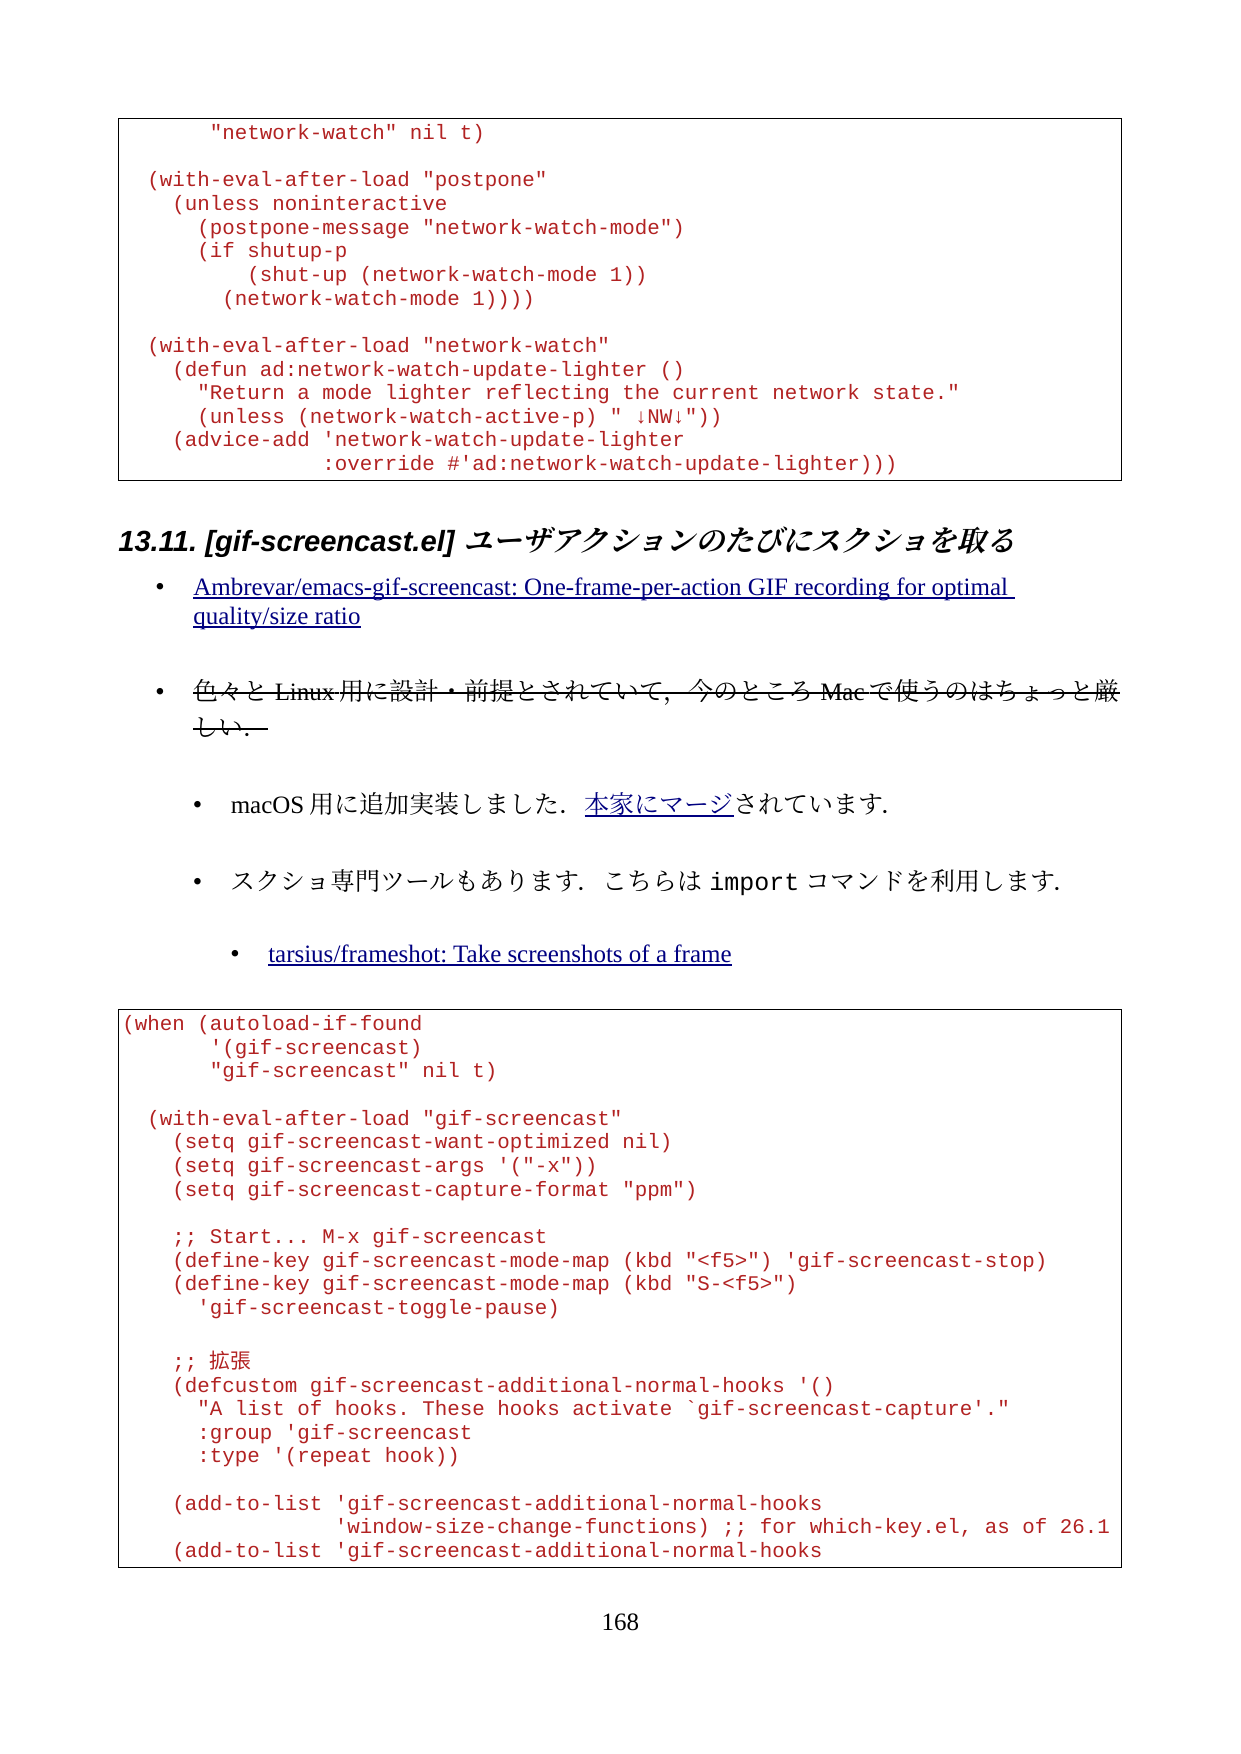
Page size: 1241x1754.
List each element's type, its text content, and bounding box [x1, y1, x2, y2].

text (defcustom gif-screencast-additional-normal-hooks '() [119, 1371, 1121, 1394]
text '(gif-screencast) [119, 1033, 1121, 1056]
text 'gif-screencast-toggle-pause) [119, 1293, 1121, 1317]
text (if shutup-p [119, 236, 1121, 260]
list Ambrevar/emacs-gif-screencast: One-frame-per-action GIF recording for optimal quality/size ratio [156, 572, 1122, 659]
text (when (autoload-if-found [119, 1010, 1121, 1033]
list 色々と Linux用に設計・前提とされていて，今のところ Macで使うのはちょっと厳しい． [156, 671, 1122, 772]
text "Return a mode lighter reflecting the current network state." [119, 378, 1121, 402]
list スクショ専門ツールもあります．こちらは import コマンドを利用します． [193, 862, 1122, 927]
text :group 'gif-screencast [119, 1418, 1121, 1442]
list tarsius/frameshot: Take screenshots of a frame [231, 939, 1122, 997]
text "gif-screencast" nil t) [119, 1056, 1121, 1080]
text ;; Start... M-x gif-screencast [119, 1222, 1121, 1246]
text (define-key gif-screencast-mode-map (kbd "<f5>") 'gif-screencast-stop) [119, 1246, 1121, 1269]
text (with-eval-after-load "postpone" [119, 165, 1121, 189]
text (setq gif-screencast-capture-format "ppm") [119, 1175, 1121, 1198]
text (shut-up (network-watch-mode 1)) [119, 260, 1121, 284]
text (setq gif-screencast-want-optimized nil) [119, 1127, 1121, 1151]
text :type '(repeat hook)) [119, 1442, 1121, 1465]
text 'window-size-change-functions) ;; for which-key.el, as of 26.1 [119, 1512, 1121, 1536]
text (with-eval-after-load "network-watch" [119, 331, 1121, 354]
text (add-to-list 'gif-screencast-additional-normal-hooks [119, 1536, 1121, 1567]
text :override #'ad:network-watch-update-lighter))) [119, 449, 1121, 480]
text ;; 拡張 [119, 1340, 1121, 1371]
text (define-key gif-screencast-mode-map (kbd "S-<f5>") [119, 1269, 1121, 1293]
text (with-eval-after-load "gif-screencast" [119, 1104, 1121, 1127]
list macOS用に追加実装しました．本家にマージされています． [193, 784, 1122, 849]
text (defun ad:network-watch-update-lighter () [119, 354, 1121, 378]
text "network-watch" nil t) [119, 119, 1121, 142]
text "A list of hooks. These hooks activate `gif-screencast-capture'." [119, 1394, 1121, 1418]
text (unless (network-watch-active-p) " ↓NW↓")) [119, 402, 1121, 426]
subtitle [gif-screencast.el] ユーザアクションのたびにスクショを取る [118, 518, 1122, 560]
text (network-watch-mode 1)))) [119, 284, 1121, 307]
text (advice-add 'network-watch-update-lighter [119, 426, 1121, 449]
text (add-to-list 'gif-screencast-additional-normal-hooks [119, 1489, 1121, 1512]
text (postpone-message "network-watch-mode") [119, 213, 1121, 236]
text (setq gif-screencast-args '("-x")) [119, 1151, 1121, 1175]
text (unless noninteractive [119, 189, 1121, 213]
